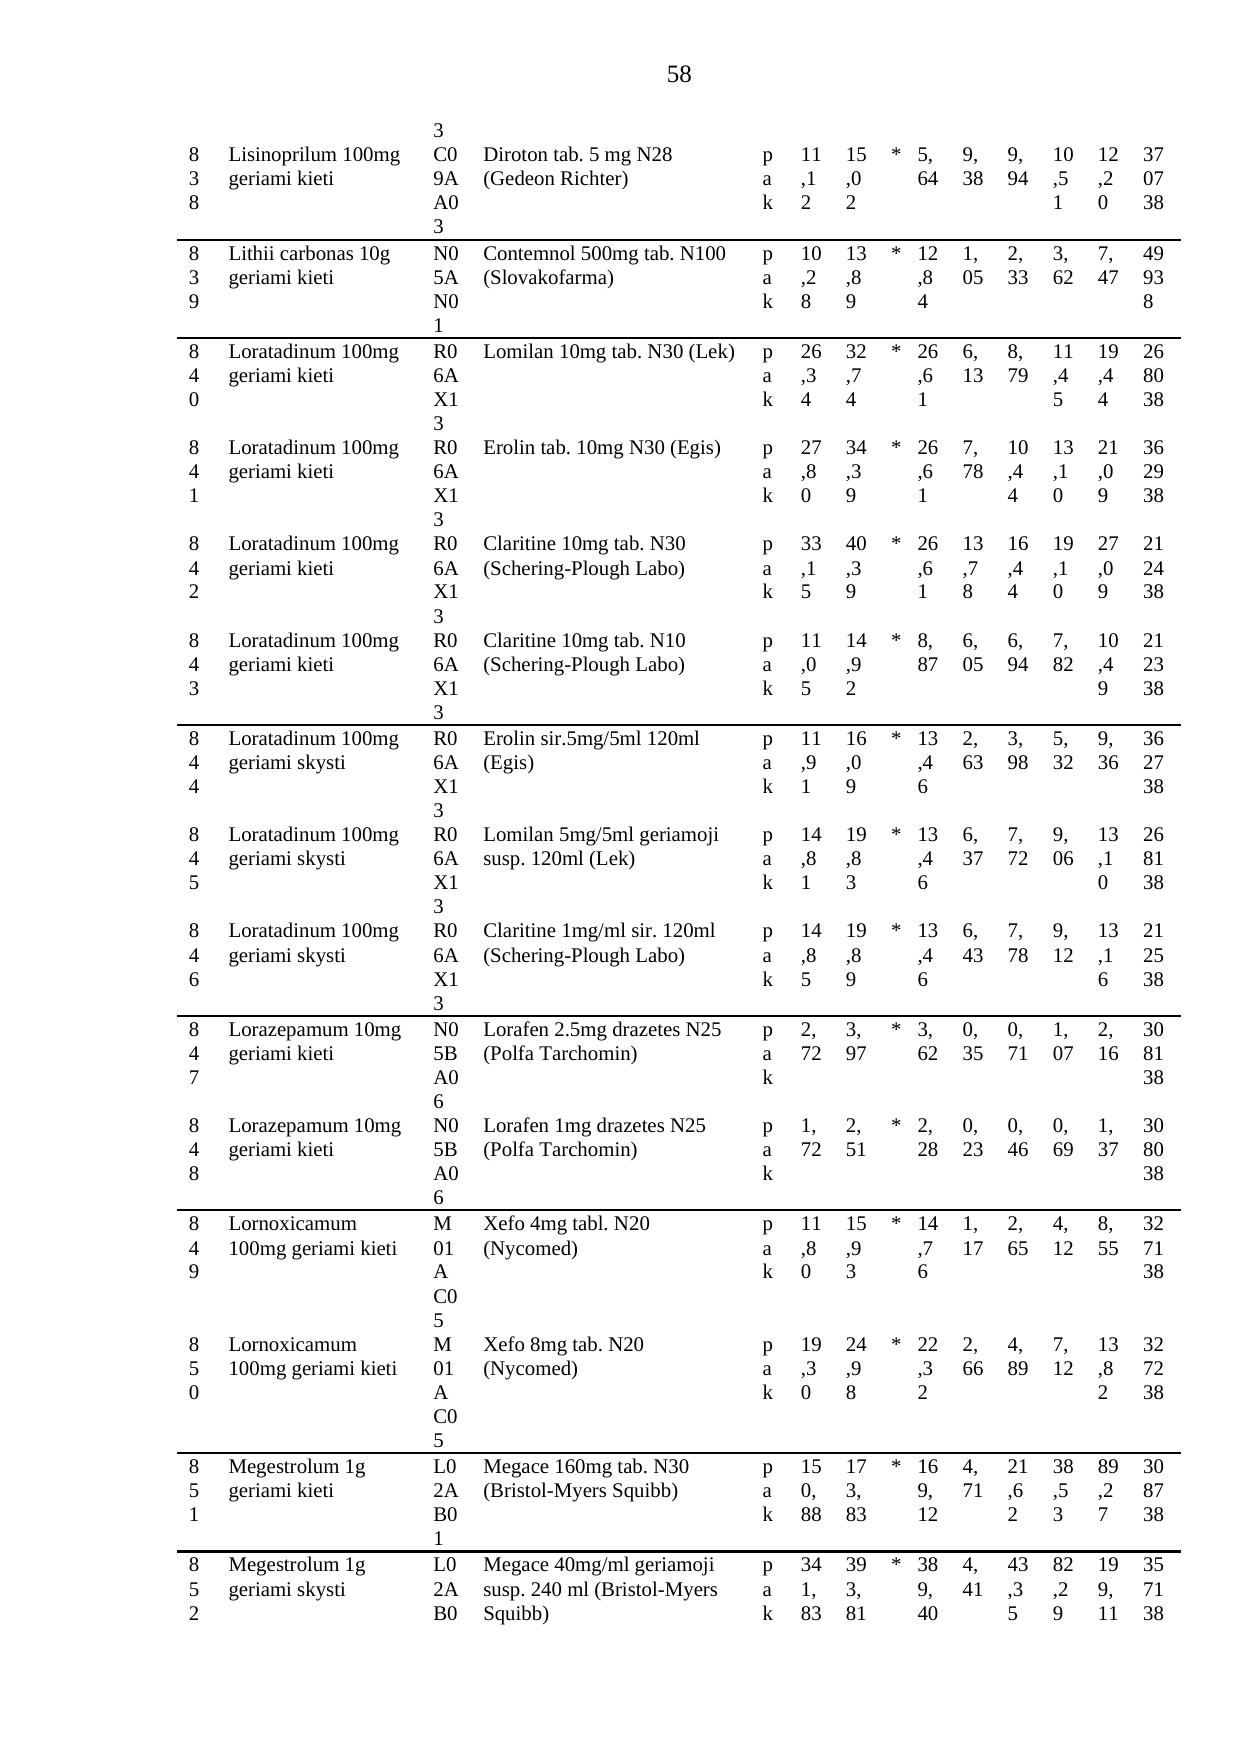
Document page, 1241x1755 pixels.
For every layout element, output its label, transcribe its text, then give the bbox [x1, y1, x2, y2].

table_cell 212538 [1132, 919, 1181, 1015]
table_cell 393,81 [834, 1553, 879, 1624]
table_cell 6,37 [951, 822, 996, 918]
table_cell pak [751, 531, 789, 628]
table_cell 327238 [1132, 1332, 1181, 1452]
table_cell 7,47 [1086, 241, 1132, 337]
table_cell 5,64 [906, 142, 951, 238]
table_cell 3 [422, 118, 472, 142]
table_cell 16,44 [996, 531, 1041, 628]
table_cell 16,09 [834, 726, 879, 822]
table_cell 5,32 [1041, 726, 1086, 822]
table_cell Lisinoprilum 100mg geriami kieti [217, 142, 422, 238]
table_cell 6,43 [951, 919, 996, 1015]
table_cell 838 [177, 142, 217, 238]
table_cell R06AX13 [422, 435, 472, 531]
table_cell 19,83 [834, 822, 879, 918]
table_cell 341,83 [789, 1553, 834, 1624]
table_cell Erolin tab. 10mg N30 (Egis) [472, 435, 751, 531]
table_cell pak [751, 1332, 789, 1452]
table_cell 2,33 [996, 241, 1041, 337]
table_cell 6,13 [951, 339, 996, 435]
table_cell 9,06 [1041, 822, 1086, 918]
table_cell 11,80 [789, 1211, 834, 1332]
table_cell 1,72 [789, 1113, 834, 1209]
table_cell 10,28 [789, 241, 834, 337]
table_cell 9,94 [996, 142, 1041, 238]
table_cell 21,09 [1086, 435, 1132, 531]
table_cell R06AX13 [422, 726, 472, 822]
table_cell Megace 40mg/ml geriamoji susp. 240 ml (Bristol-Myers Squibb) [472, 1553, 751, 1624]
table_cell 308038 [1132, 1113, 1181, 1209]
table_cell N05AN01 [422, 241, 472, 337]
table_cell R06AX13 [422, 919, 472, 1015]
table_cell 13,46 [906, 919, 951, 1015]
table_cell 13,78 [951, 531, 996, 628]
table_cell 13,46 [906, 726, 951, 822]
table_cell Xefo 4mg tabl. N20 (Nycomed) [472, 1211, 751, 1332]
table_cell 4,89 [996, 1332, 1041, 1452]
table_cell 12,20 [1086, 142, 1132, 238]
table_cell * [880, 628, 906, 724]
table_cell * [880, 531, 906, 628]
table_cell 2,65 [996, 1211, 1041, 1332]
table_cell Loratadinum 100mg geriami kieti [217, 339, 422, 435]
table_cell 370738 [1132, 142, 1181, 238]
table_cell 843 [177, 628, 217, 724]
table_cell [951, 118, 996, 142]
table_cell 12,84 [906, 241, 951, 337]
table_cell * [880, 1113, 906, 1209]
table_cell 10,44 [996, 435, 1041, 531]
table_cell Megestrolum 1g geriami skysti [217, 1553, 422, 1624]
table_cell 9,38 [951, 142, 996, 238]
table_cell pak [751, 919, 789, 1015]
table_cell 2,51 [834, 1113, 879, 1209]
table_cell Loratadinum 100mg geriami skysti [217, 919, 422, 1015]
table_cell * [880, 726, 906, 822]
table_cell 2,16 [1086, 1017, 1132, 1113]
table_cell Loratadinum 100mg geriami skysti [217, 822, 422, 918]
table_cell * [880, 822, 906, 918]
table_cell 169,12 [906, 1454, 951, 1550]
table_cell 0,69 [1041, 1113, 1086, 1209]
table_cell 13,89 [834, 241, 879, 337]
table_cell 26,61 [906, 339, 951, 435]
table_cell 13,10 [1041, 435, 1086, 531]
table_cell * [880, 1553, 906, 1624]
table_cell * [880, 1332, 906, 1452]
table_cell 327138 [1132, 1211, 1181, 1332]
table_cell 842 [177, 531, 217, 628]
table_cell 4,71 [951, 1454, 996, 1550]
table_cell 15,93 [834, 1211, 879, 1332]
table_cell 11,91 [789, 726, 834, 822]
table_cell 150,88 [789, 1454, 834, 1550]
table_cell 4,41 [951, 1553, 996, 1624]
table_cell 7,82 [1041, 628, 1086, 724]
table_cell 7,12 [1041, 1332, 1086, 1452]
table_cell pak [751, 1017, 789, 1113]
table_cell 19,44 [1086, 339, 1132, 435]
table_cell * [880, 241, 906, 337]
table_cell 3,98 [996, 726, 1041, 822]
table_cell [789, 118, 834, 142]
table_cell 27,80 [789, 435, 834, 531]
table_cell 389,40 [906, 1553, 951, 1624]
table_cell 846 [177, 919, 217, 1015]
table_cell Lorafen 1mg drazetes N25 (Polfa Tarchomin) [472, 1113, 751, 1209]
table_cell pak [751, 1454, 789, 1550]
table_cell N05BA06 [422, 1017, 472, 1113]
table_cell 847 [177, 1017, 217, 1113]
table_cell 844 [177, 726, 217, 822]
table_cell Contemnol 500mg tab. N100 (Slovakofarma) [472, 241, 751, 337]
table_cell 32,74 [834, 339, 879, 435]
table_cell 8,87 [906, 628, 951, 724]
table_cell 268138 [1132, 822, 1181, 918]
table_cell 43,35 [996, 1553, 1041, 1624]
table_cell 199,11 [1086, 1553, 1132, 1624]
table_cell 26,61 [906, 435, 951, 531]
table_cell Lornoxicamum 100mg geriami kieti [217, 1211, 422, 1332]
table_cell Loratadinum 100mg geriami kieti [217, 531, 422, 628]
table_cell 27,09 [1086, 531, 1132, 628]
table_cell Megace 160mg tab. N30 (Bristol-Myers Squibb) [472, 1454, 751, 1550]
table_cell pak [751, 339, 789, 435]
table_cell 14,92 [834, 628, 879, 724]
table_cell Xefo 8mg tab. N20 (Nycomed) [472, 1332, 751, 1452]
table_cell 14,76 [906, 1211, 951, 1332]
table_cell 34,39 [834, 435, 879, 531]
table_cell pak [751, 1211, 789, 1332]
table_cell pak [751, 435, 789, 531]
table_cell pak [751, 1113, 789, 1209]
table_cell 6,05 [951, 628, 996, 724]
table_cell 308738 [1132, 1454, 1181, 1550]
table_cell 40,39 [834, 531, 879, 628]
table_cell * [880, 919, 906, 1015]
table_cell [217, 118, 422, 142]
table_cell 14,81 [789, 822, 834, 918]
table_cell N05BA06 [422, 1113, 472, 1209]
table_cell 212438 [1132, 531, 1181, 628]
table_cell * [880, 1211, 906, 1332]
table_cell 0,35 [951, 1017, 996, 1113]
table_cell 841 [177, 435, 217, 531]
table_cell 1,05 [951, 241, 996, 337]
table_cell pak [751, 822, 789, 918]
table_cell L02AB0 [422, 1553, 472, 1624]
table_cell Lornoxicamum 100mg geriami kieti [217, 1332, 422, 1452]
table_cell 2,63 [951, 726, 996, 822]
table_cell 13,46 [906, 822, 951, 918]
table_cell 22,32 [906, 1332, 951, 1452]
table_cell 33,15 [789, 531, 834, 628]
table_cell Loratadinum 100mg geriami kieti [217, 435, 422, 531]
table_cell Lorazepamum 10mg geriami kieti [217, 1113, 422, 1209]
table_cell 19,30 [789, 1332, 834, 1452]
table_cell R06AX13 [422, 628, 472, 724]
table_cell 845 [177, 822, 217, 918]
table_cell 7,78 [996, 919, 1041, 1015]
table_cell 49938 [1132, 241, 1181, 337]
table_cell [996, 118, 1041, 142]
table_cell 14,85 [789, 919, 834, 1015]
table_cell 38,53 [1041, 1454, 1086, 1550]
table_cell 362938 [1132, 435, 1181, 531]
table_cell 2,28 [906, 1113, 951, 1209]
table_cell 7,72 [996, 822, 1041, 918]
table_cell 8,79 [996, 339, 1041, 435]
table_cell Loratadinum 100mg geriami kieti [217, 628, 422, 724]
table_cell * [880, 339, 906, 435]
table_cell pak [751, 241, 789, 337]
table_cell 308138 [1132, 1017, 1181, 1113]
table_cell 10,51 [1041, 142, 1086, 238]
table_cell 0,71 [996, 1017, 1041, 1113]
table_cell 840 [177, 339, 217, 435]
table_cell 19,89 [834, 919, 879, 1015]
table_cell L02AB01 [422, 1454, 472, 1550]
table_cell * [880, 142, 906, 238]
table_cell 0,46 [996, 1113, 1041, 1209]
table_cell 82,29 [1041, 1553, 1086, 1624]
table_cell 21,62 [996, 1454, 1041, 1550]
table_cell Lorafen 2.5mg drazetes N25 (Polfa Tarchomin) [472, 1017, 751, 1113]
table_cell Claritine 10mg tab. N30 (Schering-Plough Labo) [472, 531, 751, 628]
table_cell Lomilan 10mg tab. N30 (Lek) [472, 339, 751, 435]
table_cell 13,10 [1086, 822, 1132, 918]
table_cell 3,62 [1041, 241, 1086, 337]
table_cell 850 [177, 1332, 217, 1452]
table_cell [834, 118, 879, 142]
table_cell 4,12 [1041, 1211, 1086, 1332]
table_cell [906, 118, 951, 142]
table_cell Lorazepamum 10mg geriami kieti [217, 1017, 422, 1113]
table_cell pak [751, 1553, 789, 1624]
table_cell R06AX13 [422, 822, 472, 918]
table_cell Claritine 1mg/ml sir. 120ml (Schering-Plough Labo) [472, 919, 751, 1015]
table_cell 24,98 [834, 1332, 879, 1452]
table_cell 839 [177, 241, 217, 337]
table_cell 357138 [1132, 1553, 1181, 1624]
table_cell 851 [177, 1454, 217, 1550]
table_cell * [880, 1454, 906, 1550]
table_cell 268038 [1132, 339, 1181, 435]
table_cell 10,49 [1086, 628, 1132, 724]
table_cell 11,05 [789, 628, 834, 724]
table_cell 2,66 [951, 1332, 996, 1452]
table_cell Erolin sir.5mg/5ml 120ml (Egis) [472, 726, 751, 822]
table_cell 13,16 [1086, 919, 1132, 1015]
table_cell 3,97 [834, 1017, 879, 1113]
table_cell 362738 [1132, 726, 1181, 822]
table_cell Megestrolum 1g geriami kieti [217, 1454, 422, 1550]
table_cell 1,17 [951, 1211, 996, 1332]
table_cell R06AX13 [422, 339, 472, 435]
table_cell 9,36 [1086, 726, 1132, 822]
table_cell Claritine 10mg tab. N10 (Schering-Plough Labo) [472, 628, 751, 724]
table_cell 13,82 [1086, 1332, 1132, 1452]
table_cell * [880, 1017, 906, 1113]
table_cell [472, 118, 751, 142]
table_cell R06AX13 [422, 531, 472, 628]
table_cell pak [751, 142, 789, 238]
table_cell 0,23 [951, 1113, 996, 1209]
table_cell Lithii carbonas 10g geriami kieti [217, 241, 422, 337]
table_cell 89,27 [1086, 1454, 1132, 1550]
table_cell 173,83 [834, 1454, 879, 1550]
table_cell 212338 [1132, 628, 1181, 724]
table_cell pak [751, 726, 789, 822]
table_cell 852 [177, 1553, 217, 1624]
table_cell 8,55 [1086, 1211, 1132, 1332]
table_cell [880, 118, 906, 142]
table_cell 3,62 [906, 1017, 951, 1113]
table_cell Lomilan 5mg/5ml geriamoji susp. 120ml (Lek) [472, 822, 751, 918]
table_cell C09AA03 [422, 142, 472, 238]
table_cell 1,37 [1086, 1113, 1132, 1209]
table_cell [1132, 118, 1181, 142]
table_cell [1041, 118, 1086, 142]
table_cell 6,94 [996, 628, 1041, 724]
table_cell 15,02 [834, 142, 879, 238]
table_cell [751, 118, 789, 142]
table_cell 26,34 [789, 339, 834, 435]
table_cell 11,45 [1041, 339, 1086, 435]
table_cell 26,61 [906, 531, 951, 628]
table_cell 848 [177, 1113, 217, 1209]
table_cell 9,12 [1041, 919, 1086, 1015]
table_cell 11,12 [789, 142, 834, 238]
table_cell 849 [177, 1211, 217, 1332]
table_cell M01AC05 [422, 1211, 472, 1332]
table_cell 19,10 [1041, 531, 1086, 628]
table_cell 1,07 [1041, 1017, 1086, 1113]
table_cell [1086, 118, 1132, 142]
table_cell Diroton tab. 5 mg N28 (Gedeon Richter) [472, 142, 751, 238]
table_cell [177, 118, 217, 142]
table_cell M01AC05 [422, 1332, 472, 1452]
table_cell Loratadinum 100mg geriami skysti [217, 726, 422, 822]
table_cell 2,72 [789, 1017, 834, 1113]
table_cell pak [751, 628, 789, 724]
table_cell * [880, 435, 906, 531]
table_cell 7,78 [951, 435, 996, 531]
